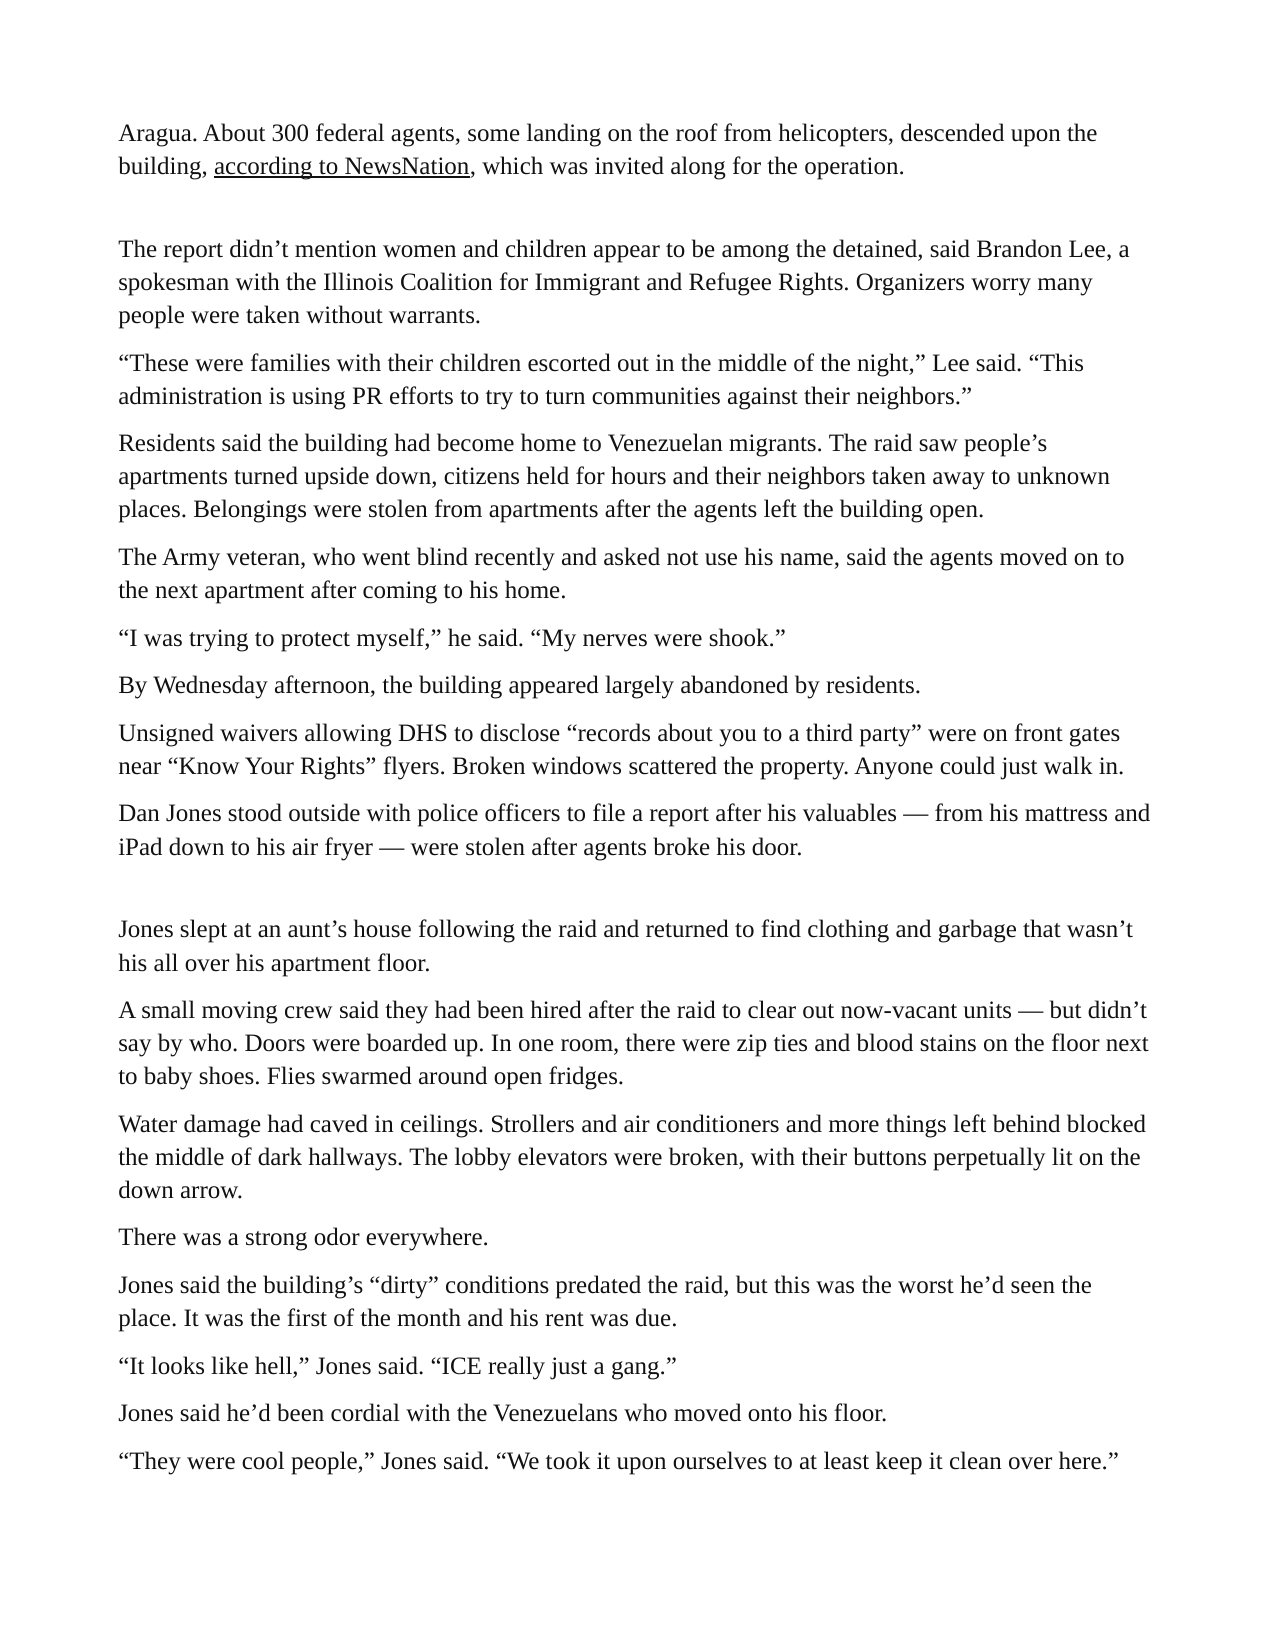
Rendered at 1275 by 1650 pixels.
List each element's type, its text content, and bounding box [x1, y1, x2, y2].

text “It looks like hell,” Jones said. “ICE really just a gang.” [118, 1351, 1157, 1379]
text “These were families with their children escorted out in the middle of the night,” Lee said. “This administration is using PR efforts to try to turn communities against their neighbors.” [118, 348, 1157, 409]
text The report didn’t mention women and children appear to be among the detained, said Brandon Lee, a spokesman with the Illinois Coalition for Immigrant and Refugee Rights. Organizers worry many people were taken without warrants. [118, 234, 1157, 329]
text Jones said he’d been cordial with the Venezuelans who moved onto his floor. [118, 1398, 1157, 1427]
text The Army veteran, who went blind recently and asked not use his name, said the agents moved on to the next apartment after coming to his home. [118, 542, 1157, 604]
text There was a strong odor everywhere. [118, 1222, 1157, 1251]
text Jones slept at an aunt’s house following the raid and returned to find clothing and garbage that wasn’t his all over his apartment floor. [118, 914, 1157, 976]
text Unsigned waivers allowing DHS to disclose “records about you to a third party” were on front gates near “Know Your Rights” flyers. Broken windows scattered the property. Anyone could just walk in. [118, 718, 1157, 780]
text A small moving crew said they had been hired after the raid to clear out now-vacant units — but didn’t say by who. Doors were boarded up. In one room, there were zip ties and blood stains on the floor next to baby shoes. Flies swarmed around open fridges. [118, 995, 1157, 1090]
text Water damage had caved in ceilings. Strollers and air conditioners and more things left behind blocked the middle of dark hallways. The lobby elevators were broken, with their buttons perpetually lit on the down arrow. [118, 1109, 1157, 1204]
text “I was trying to protect myself,” he said. “My nerves were shook.” [118, 623, 1157, 651]
text Jones said the building’s “dirty” conditions predated the raid, but this was the worst he’d seen the place. It was the first of the month and his rent was due. [118, 1270, 1157, 1332]
text Aragua. About 300 federal agents, some landing on the roof from helicopters, descended upon the building, according to NewsNation, which was invited along for the operation. [118, 118, 1157, 180]
text By Wednesday afternoon, the building appeared largely abandoned by residents. [118, 670, 1157, 699]
text Residents said the building had become home to Venezuelan migrants. The raid saw people’s apartments turned upside down, citizens held for hours and their neighbors taken away to unknown places. Belongings were stolen from apartments after the agents left the building open. [118, 428, 1157, 523]
text “They were cool people,” Jones said. “We took it upon ourselves to at least keep it clean over here.” [118, 1446, 1157, 1475]
text Dan Jones stood outside with police officers to file a report after his valuables — from his mattress and iPad down to his air fryer — were stolen after agents broke his door. [118, 798, 1157, 860]
